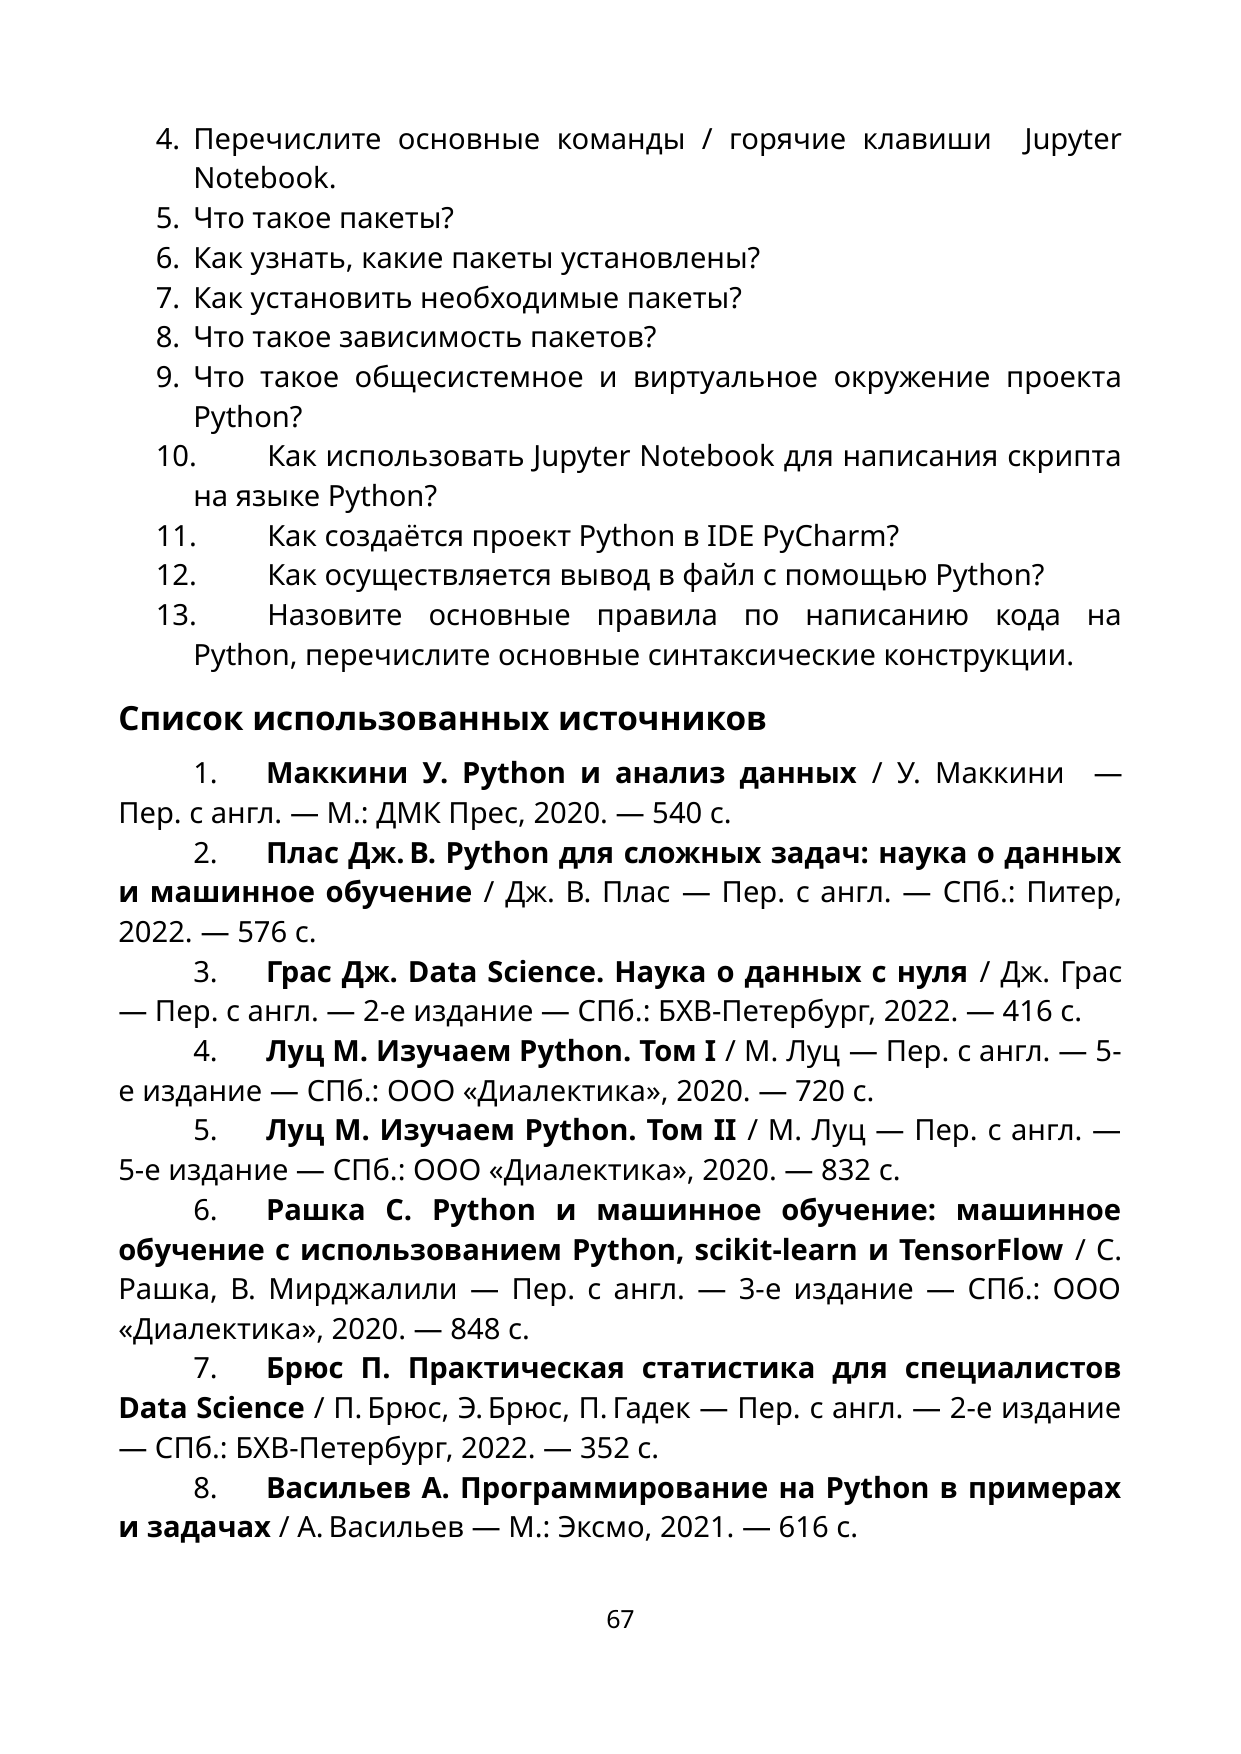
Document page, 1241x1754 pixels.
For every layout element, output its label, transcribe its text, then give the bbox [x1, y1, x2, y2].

list Брюс П. Практическая статистика для специалистов Data Science / П. Брюс, Э. Брюс, П. Гадек — Пер. с англ. — 2-е издание — СПб.: БХВ-Петербург, 2022. — 352 с. [118, 1348, 1122, 1467]
subtitle Список использованных источников [118, 694, 1122, 740]
list Луц М. Изучаем Python. Том II / М. Луц — Пер. с англ. — 5-е издание — СПб.: ООО «Диалектика», 2020. — 832 с. [118, 1110, 1122, 1189]
list Как использовать Jupyter Notebook для написания скрипта на языке Python? [156, 436, 1122, 515]
list Маккини У. Python и анализ данных / У. Маккини — Пер. с англ. — М.: ДМК Прес, 2020. — 540 с. [118, 752, 1122, 832]
list Назовите основные правила по написанию кода на Python, перечислите основные синтаксические конструкции. [156, 594, 1122, 674]
list Рашка С. Python и машинное обучение: машинное обучение с использованием Python, scikit-learn и TensorFlow / С. Рашка, В. Мирджалили — Пер. с англ. — 3-е издание — СПб.: ООО «Диалектика», 2020. — 848 с. [118, 1189, 1122, 1348]
list Луц М. Изучаем Python. Том I / М. Луц — Пер. с англ. — 5-е издание — СПб.: ООО «Диалектика», 2020. — 720 с. [118, 1030, 1122, 1110]
list Как осуществляется вывод в файл с помощью Python? [156, 555, 1122, 594]
list Что такое пакеты? [156, 197, 1122, 237]
list Как создаётся проект Python в IDE PyCharm? [156, 515, 1122, 555]
list Грас Дж. Data Science. Наука о данных с нуля / Дж. Грас — Пер. с англ. — 2-е издание — СПб.: БХВ-Петербург, 2022. — 416 с. [118, 951, 1122, 1030]
list Как узнать, какие пакеты установлены? [156, 237, 1122, 277]
list Плас Дж. В. Python для сложных задач: наука о данных и машинное обучение / Дж. В. Плас — Пер. с англ. — СПб.: Питер, 2022. — 576 с. [118, 832, 1122, 951]
list Что такое зависимость пакетов? [156, 317, 1122, 356]
list Что такое общесистемное и виртуальное окружение проекта Python? [156, 356, 1122, 436]
list Перечислите основные команды / горячие клавиши Jupyter Notebook. [156, 118, 1122, 197]
list Как установить необходимые пакеты? [156, 277, 1122, 317]
list Васильев А. Программирование на Python в примерах и задачах / А. Васильев — М.: Эксмо, 2021. — 616 с. [118, 1467, 1122, 1546]
